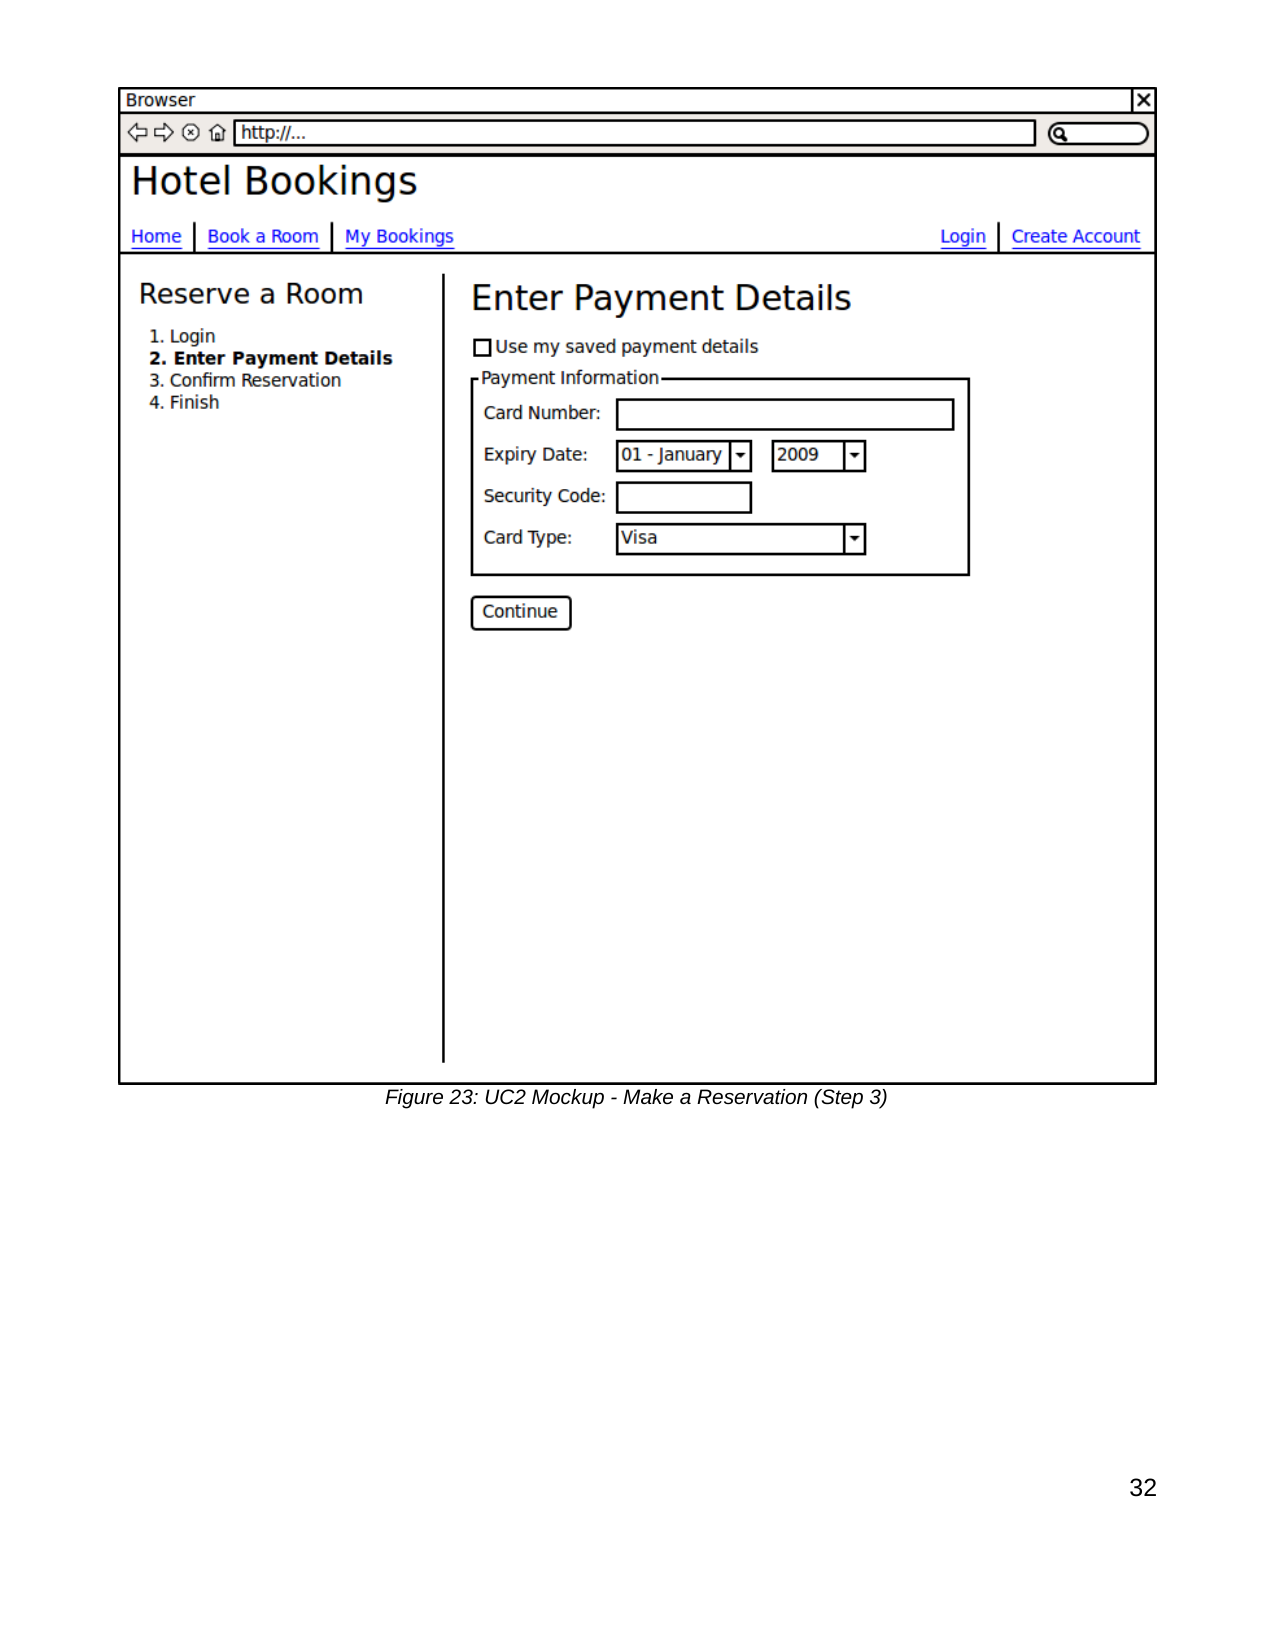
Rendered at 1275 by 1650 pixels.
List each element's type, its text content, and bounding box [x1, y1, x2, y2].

text Figure 23: UC2 Mockup - Make a Reservation (Step 3) [118, 1085, 1157, 1109]
picture [118, 87, 1157, 1085]
